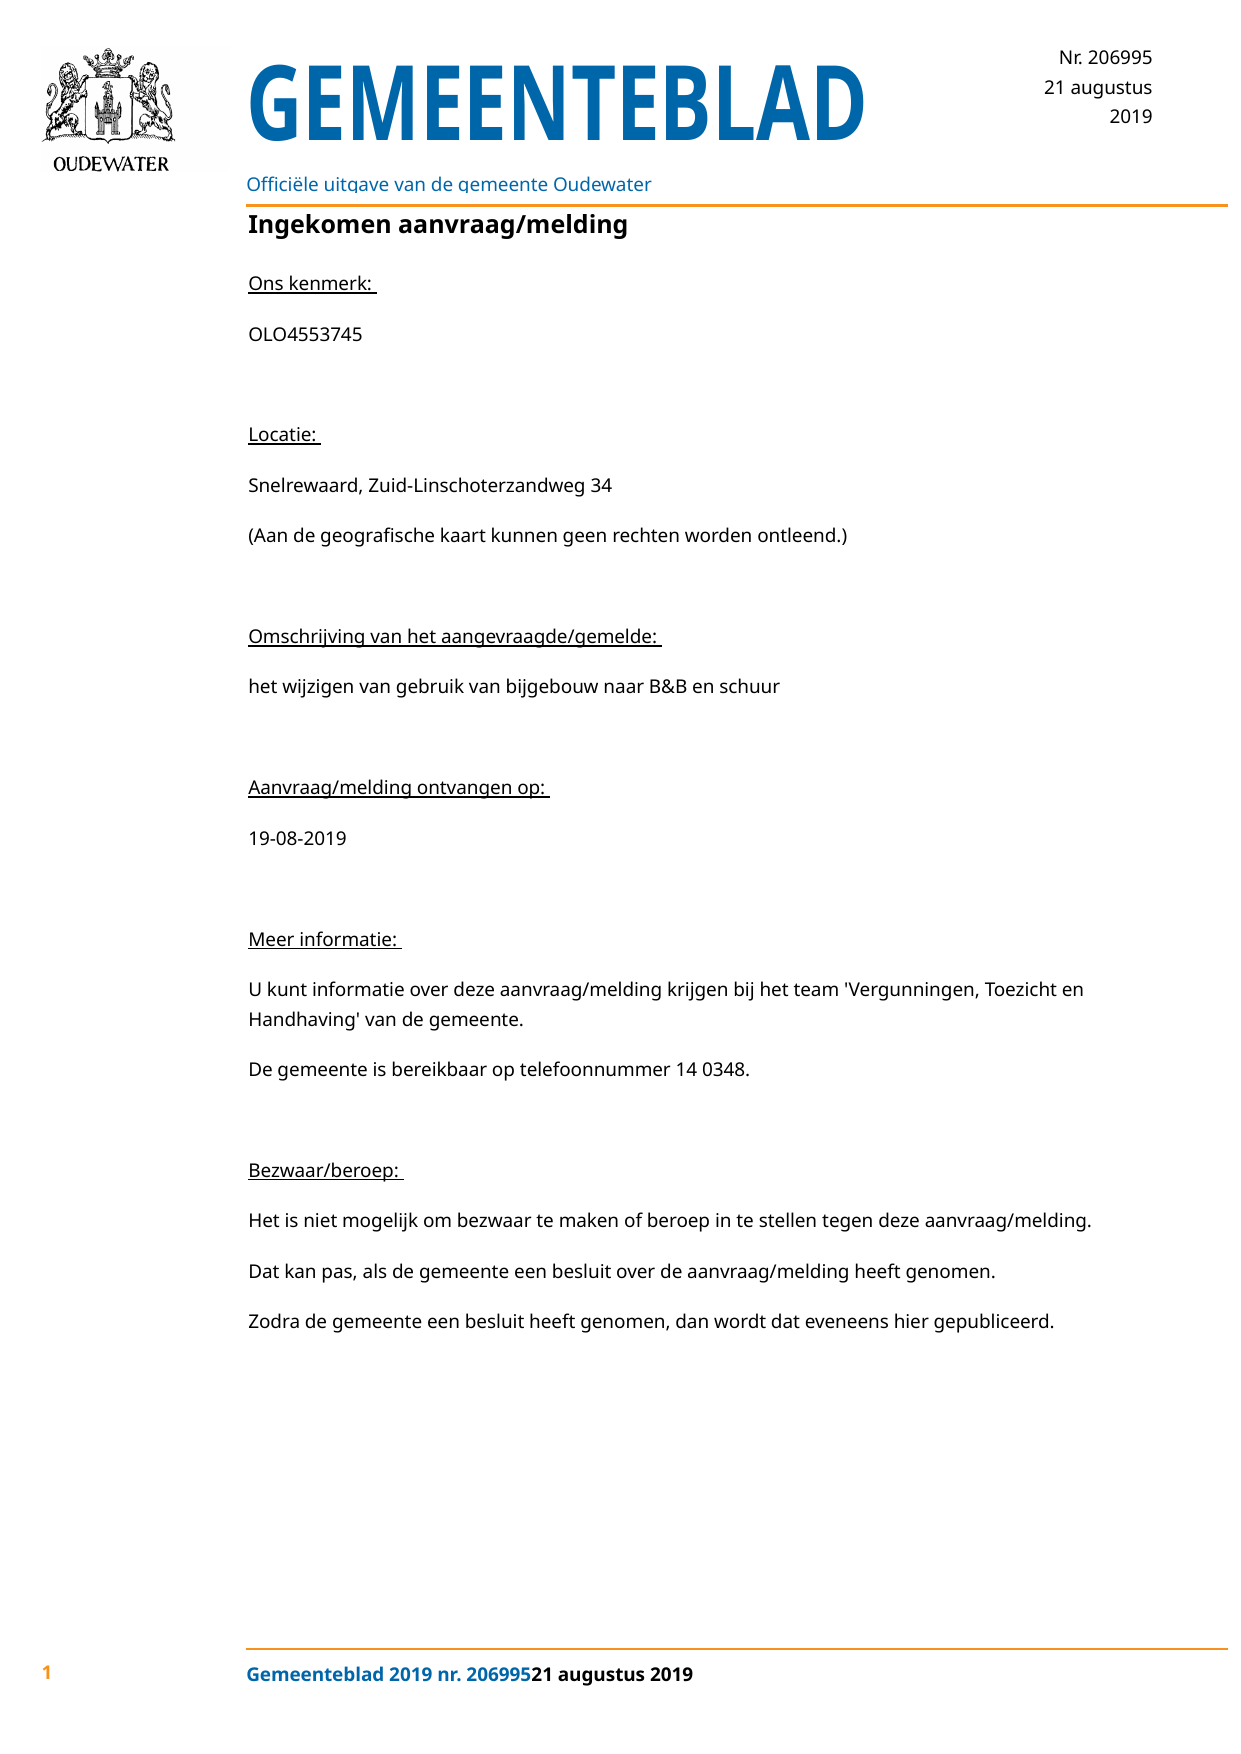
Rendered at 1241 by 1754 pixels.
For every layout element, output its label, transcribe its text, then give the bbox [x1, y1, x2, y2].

text Het is niet mogelijk om bezwaar te maken of beroep in te stellen tegen deze aanvraag/melding. [248, 1207, 1152, 1233]
text Aanvraag/melding ontvangen op: [248, 774, 1152, 800]
text Omschrijving van het aangevraagde/gemelde: [248, 623, 1152, 649]
text OLO4553745 [248, 321, 1152, 346]
text Ingekomen aanvraag/melding [248, 207, 1152, 241]
text Bezwaar/beroep: [248, 1157, 1152, 1183]
text Locatie: [248, 422, 1152, 447]
text 19-08-2019 [248, 825, 1152, 851]
text (Aan de geografische kaart kunnen geen rechten worden ontleend.) [248, 522, 1152, 548]
text U kunt informatie over deze aanvraag/melding krijgen bij het team 'Vergunningen, Toezicht en Handhaving' van de gemeente. [248, 976, 1152, 1031]
text Dat kan pas, als de gemeente een besluit over de aanvraag/melding heeft genomen. [248, 1258, 1152, 1283]
picture [41, 47, 231, 172]
text Snelrewaard, Zuid-Linschoterzandweg 34 [248, 472, 1152, 498]
text Ons kenmerk: [248, 270, 1152, 296]
text Meer informatie: [248, 926, 1152, 951]
text De gemeente is bereikbaar op telefoonnummer 14 0348. [248, 1056, 1152, 1082]
text Zodra de gemeente een besluit heeft genomen, dan wordt dat eveneens hier gepubliceerd. [248, 1308, 1152, 1334]
text het wijzigen van gebruik van bijgebouw naar B&B en schuur [248, 674, 1152, 699]
